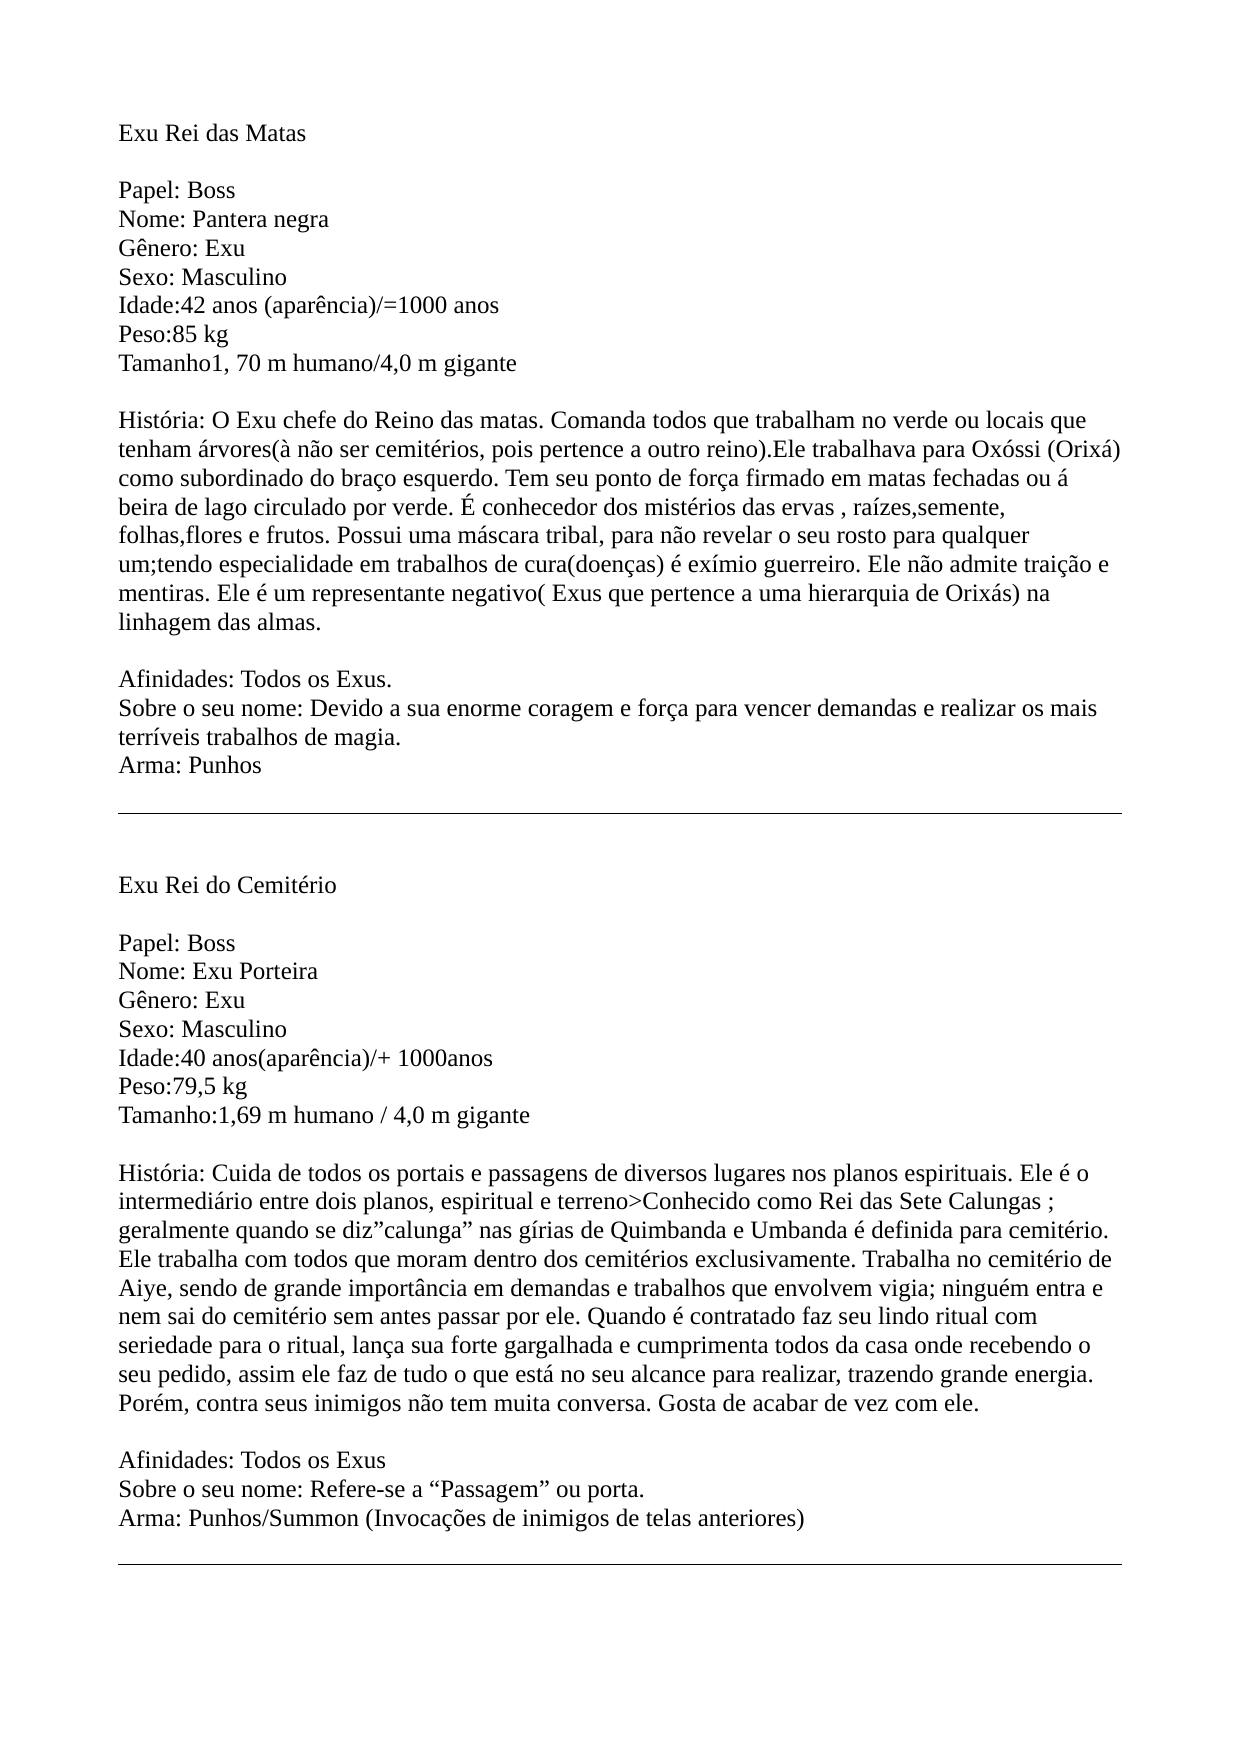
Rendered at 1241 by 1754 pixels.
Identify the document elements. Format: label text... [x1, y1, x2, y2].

text Afinidades: Todos os Exus [118, 1445, 1122, 1474]
text Tamanho1, 70 m humano/4,0 m gigante [118, 348, 1122, 377]
text História: Cuida de todos os portais e passagens de diversos lugares nos planos espirituais. Ele é o intermediário entre dois planos, espiritual e terreno>Conhecido como Rei das Sete Calungas ; geralmente quando se diz”calunga” nas gírias de Quimbanda e Umbanda é definida para cemitério. Ele trabalha com todos que moram dentro dos cemitérios exclusivamente. Trabalha no cemitério de Aiye, sendo de grande importância em demandas e trabalhos que envolvem vigia; ninguém entra e nem sai do cemitério sem antes passar por ele. Quando é contratado faz seu lindo ritual com seriedade para o ritual, lança sua forte gargalhada e cumprimenta todos da casa onde recebendo o seu pedido, assim ele faz de tudo o que está no seu alcance para realizar, trazendo grande energia. Porém, contra seus inimigos não tem muita conversa. Gosta de acabar de vez com ele. [118, 1158, 1122, 1416]
text Idade:40 anos(aparência)/+ 1000anos [118, 1043, 1122, 1071]
text Sexo: Masculino [118, 1014, 1122, 1043]
text Gênero: Exu [118, 985, 1122, 1014]
text Nome: Pantera negra [118, 204, 1122, 233]
text Sexo: Masculino [118, 262, 1122, 291]
text Exu Rei do Cemitério [118, 870, 1122, 899]
text Papel: Boss [118, 928, 1122, 956]
text Peso:85 kg [118, 319, 1122, 348]
text Arma: Punhos/Summon (Invocações de inimigos de telas anteriores) [118, 1503, 1122, 1531]
text Idade:42 anos (aparência)/=1000 anos [118, 291, 1122, 319]
text Arma: Punhos [118, 751, 1122, 779]
text Papel: Boss [118, 176, 1122, 204]
text Peso:79,5 kg [118, 1071, 1122, 1100]
text Gênero: Exu [118, 233, 1122, 262]
text Nome: Exu Porteira [118, 956, 1122, 985]
text História: O Exu chefe do Reino das matas. Comanda todos que trabalham no verde ou locais que tenham árvores(à não ser cemitérios, pois pertence a outro reino).Ele trabalhava para Oxóssi (Orixá) como subordinado do braço esquerdo. Tem seu ponto de força firmado em matas fechadas ou á beira de lago circulado por verde. É conhecedor dos mistérios das ervas , raízes,semente, folhas,flores e frutos. Possui uma máscara tribal, para não revelar o seu rosto para qualquer um;tendo especialidade em trabalhos de cura(doenças) é exímio guerreiro. Ele não admite traição e mentiras. Ele é um representante negativo( Exus que pertence a uma hierarquia de Orixás) na linhagem das almas. [118, 406, 1122, 636]
text Tamanho:1,69 m humano / 4,0 m gigante [118, 1100, 1122, 1129]
text Sobre o seu nome: Devido a sua enorme coragem e força para vencer demandas e realizar os mais terríveis trabalhos de magia. [118, 693, 1122, 751]
text Exu Rei das Matas [118, 118, 1122, 147]
text Afinidades: Todos os Exus. [118, 664, 1122, 693]
text Sobre o seu nome: Refere-se a “Passagem” ou porta. [118, 1474, 1122, 1503]
